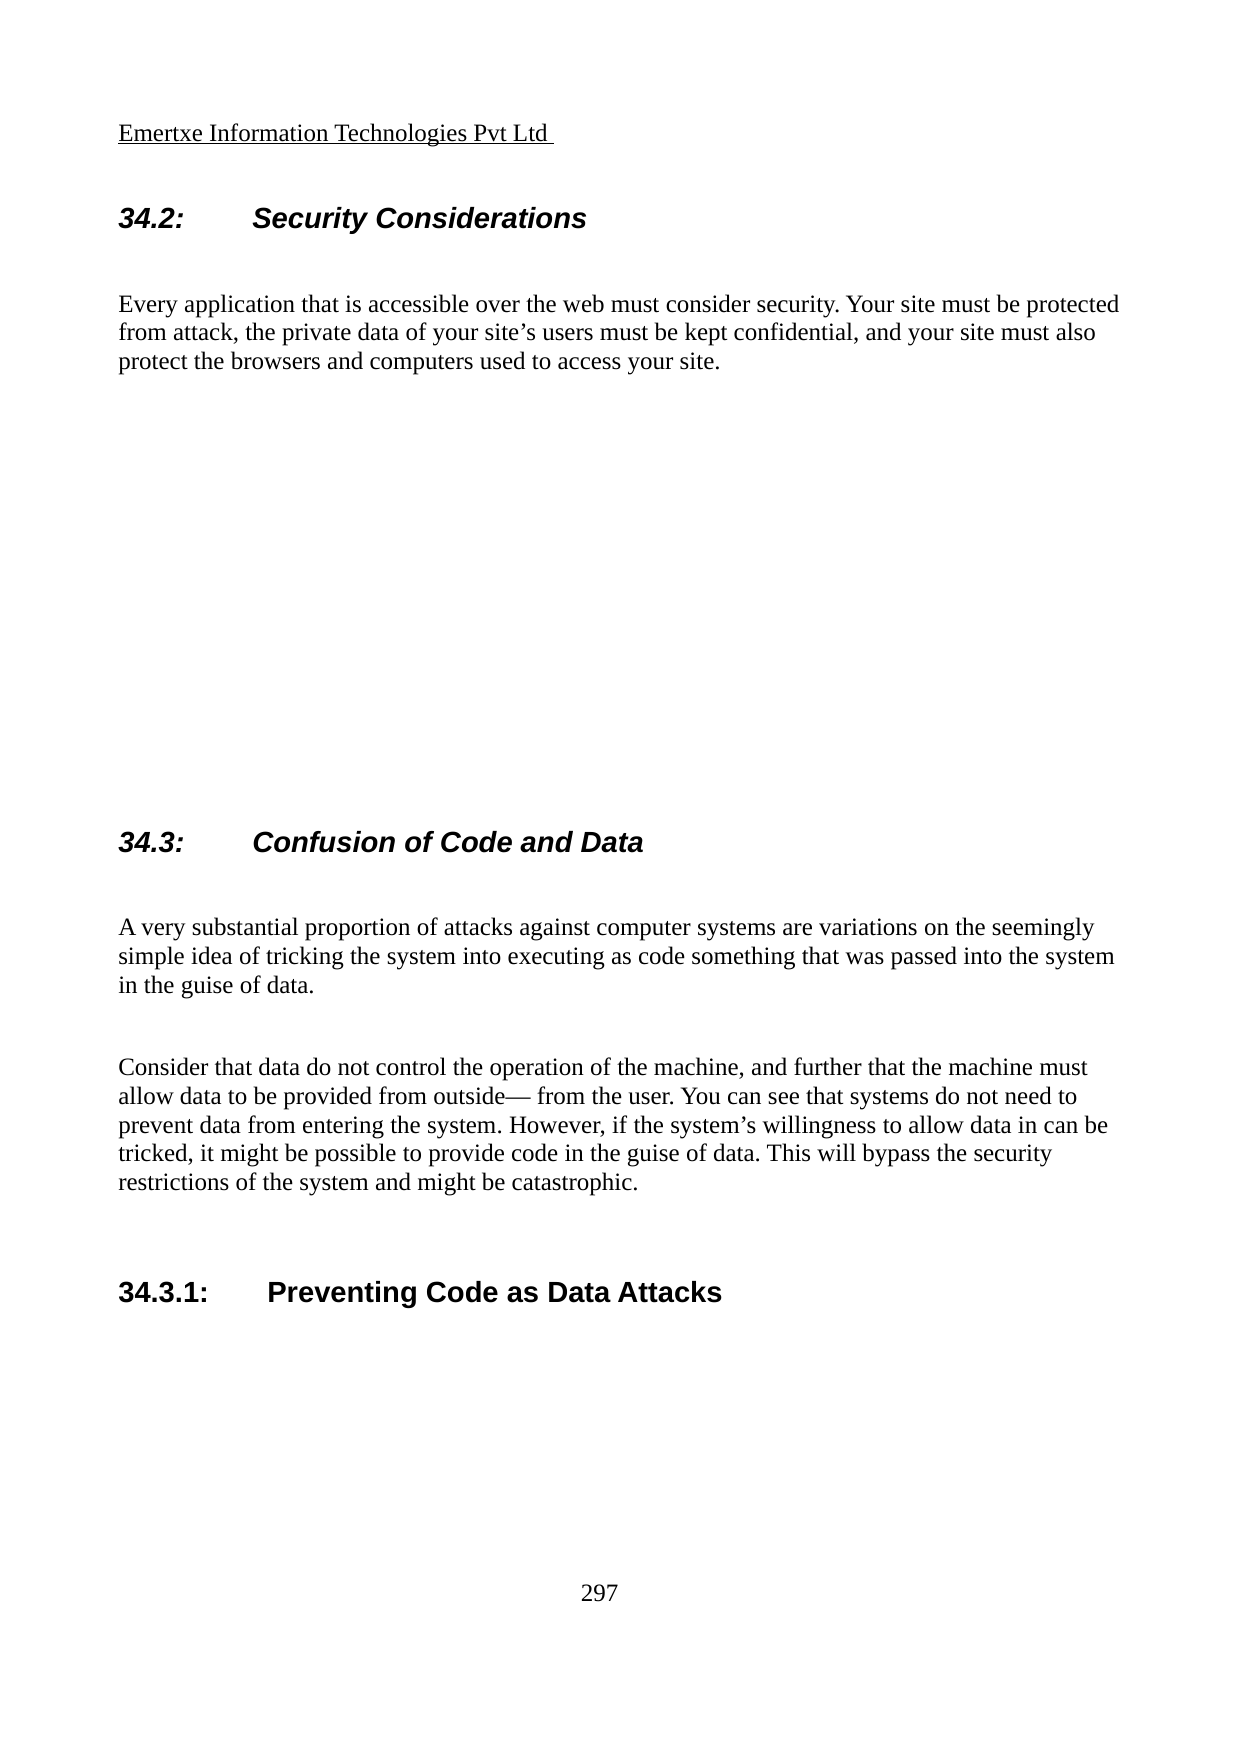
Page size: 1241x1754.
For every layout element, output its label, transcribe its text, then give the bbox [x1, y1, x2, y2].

subtitle Confusion of Code and Data [118, 825, 1122, 858]
subtitle Preventing Code as Data Attacks [118, 1275, 1122, 1308]
text A very substantial proportion of attacks against computer systems are variations on the seemingly simple idea of tricking the system into executing as code something that was passed into the system in the guise of data. [118, 912, 1122, 998]
text Every application that is accessible over the web must consider security. Your site must be protected from attack, the private data of your site’s users must be kept confidential, and your site must also protect the browsers and computers used to access your site. [118, 289, 1122, 375]
subtitle Security Considerations [118, 201, 1122, 235]
text Consider that data do not control the operation of the machine, and further that the machine must allow data to be provided from outside— from the user. You can see that systems do not need to prevent data from entering the system. However, if the system’s willingness to allow data in can be tricked, it might be possible to provide code in the guise of data. This will bypass the security restrictions of the system and might be catastrophic. [118, 1052, 1122, 1196]
